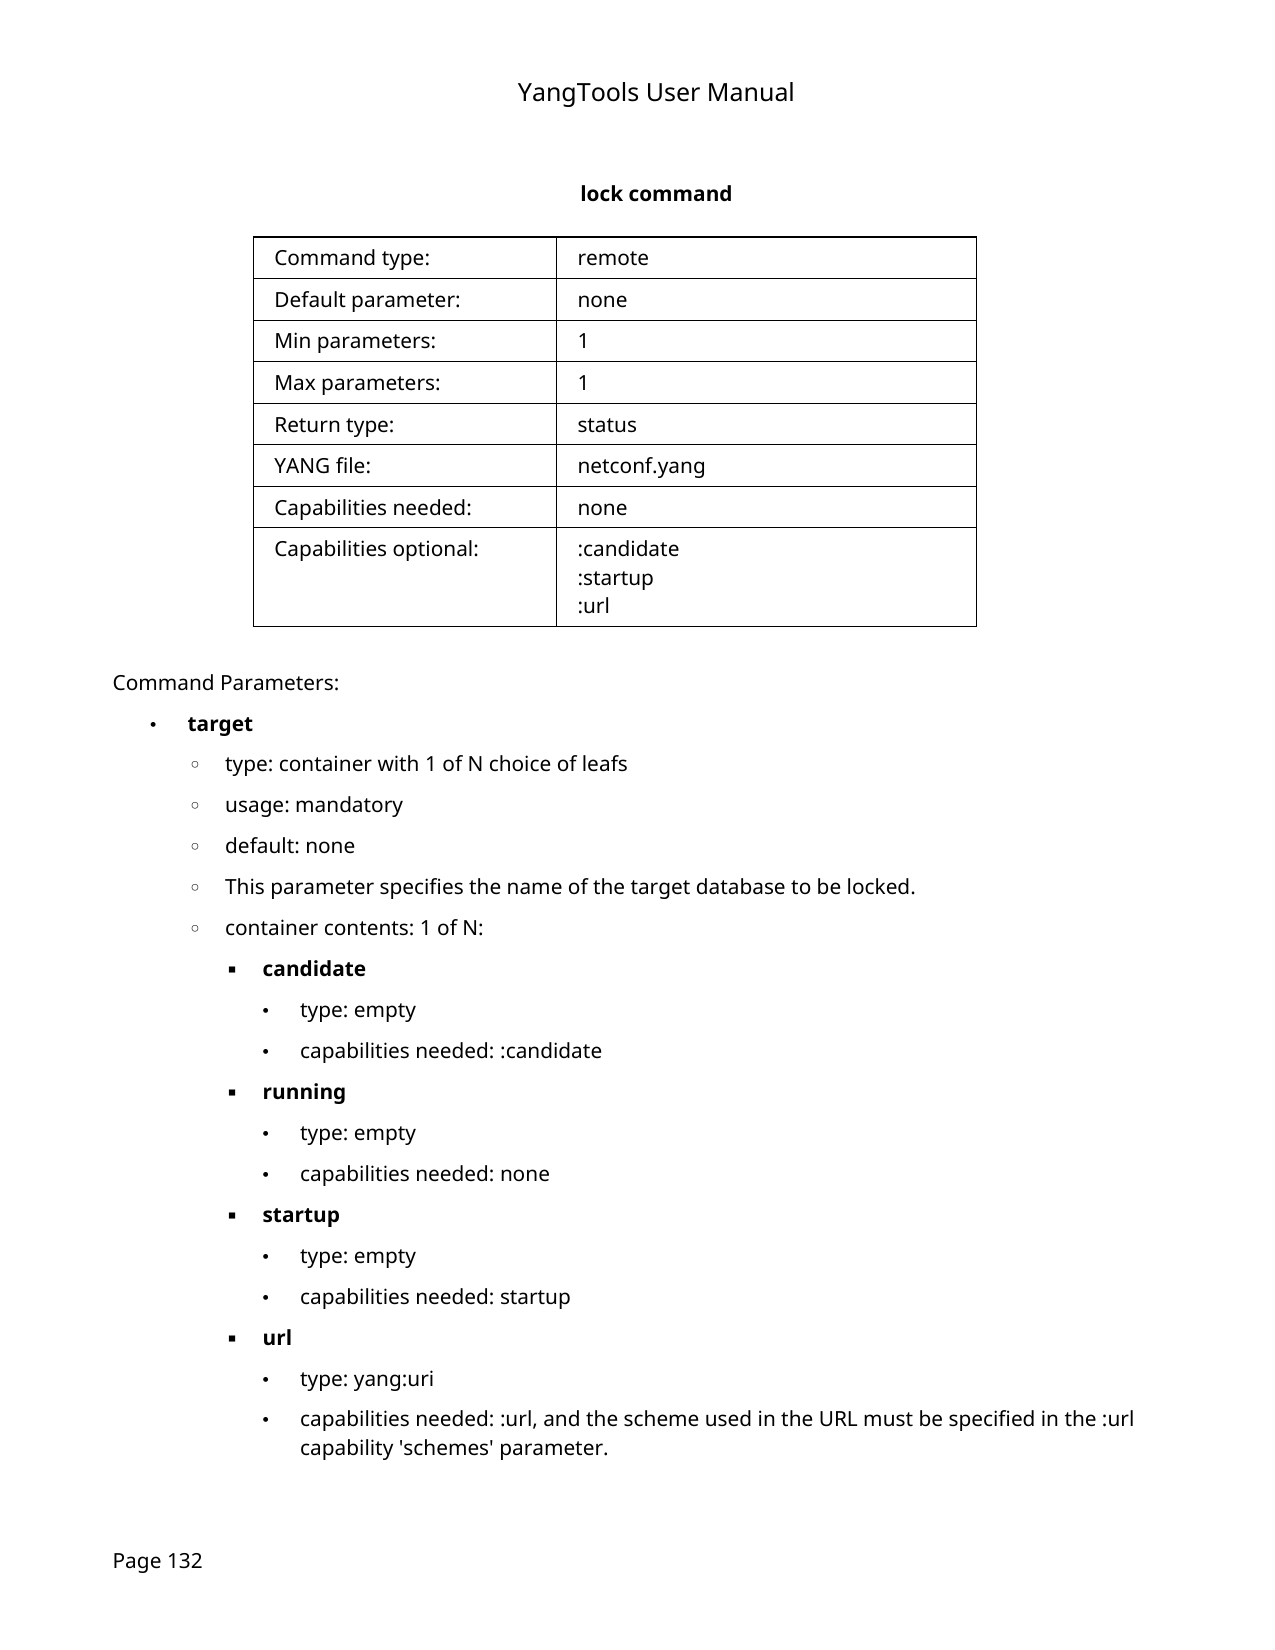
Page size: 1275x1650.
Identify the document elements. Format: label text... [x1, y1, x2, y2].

list candidate [225, 954, 1200, 983]
table_header remote [557, 238, 976, 278]
table_cell 1 [557, 362, 976, 403]
list type: empty [262, 1241, 1200, 1269]
list capabilities needed: :candidate [262, 1036, 1200, 1064]
table_cell status [557, 404, 976, 444]
list target [150, 709, 1200, 737]
table_cell none [557, 487, 976, 527]
list running [225, 1077, 1200, 1106]
list type: empty [262, 995, 1200, 1024]
table_cell Default parameter: [254, 279, 556, 319]
list type: container with 1 of N choice of leafs [187, 749, 1200, 778]
table_cell Max parameters: [254, 362, 556, 403]
table_cell :candidate :startup :url [557, 528, 976, 626]
list capabilities needed: none [262, 1159, 1200, 1187]
list This parameter specifies the name of the target database to be locked. [187, 872, 1200, 901]
list default: none [187, 831, 1200, 860]
text Command Parameters: [112, 668, 1200, 696]
list url [225, 1323, 1200, 1351]
subtitle lock command [127, 179, 1185, 208]
table_cell netconf.yang [557, 445, 976, 486]
list usage: mandatory [187, 791, 1200, 819]
table_cell Capabilities needed: [254, 487, 556, 527]
table_cell YANG file: [254, 445, 556, 486]
table_cell Return type: [254, 404, 556, 444]
table_cell 1 [557, 321, 976, 361]
table_cell none [557, 279, 976, 319]
list container contents: 1 of N: [187, 913, 1200, 942]
list capabilities needed: startup [262, 1282, 1200, 1310]
list type: empty [262, 1118, 1200, 1146]
list capabilities needed: :url, and the scheme used in the URL must be specified in the :url capability 'schemes' parameter. [262, 1404, 1200, 1461]
table_cell Min parameters: [254, 321, 556, 361]
table_header Command type: [254, 238, 556, 278]
table_cell Capabilities optional: [254, 528, 556, 626]
list startup [225, 1200, 1200, 1228]
list type: yang:uri [262, 1364, 1200, 1392]
